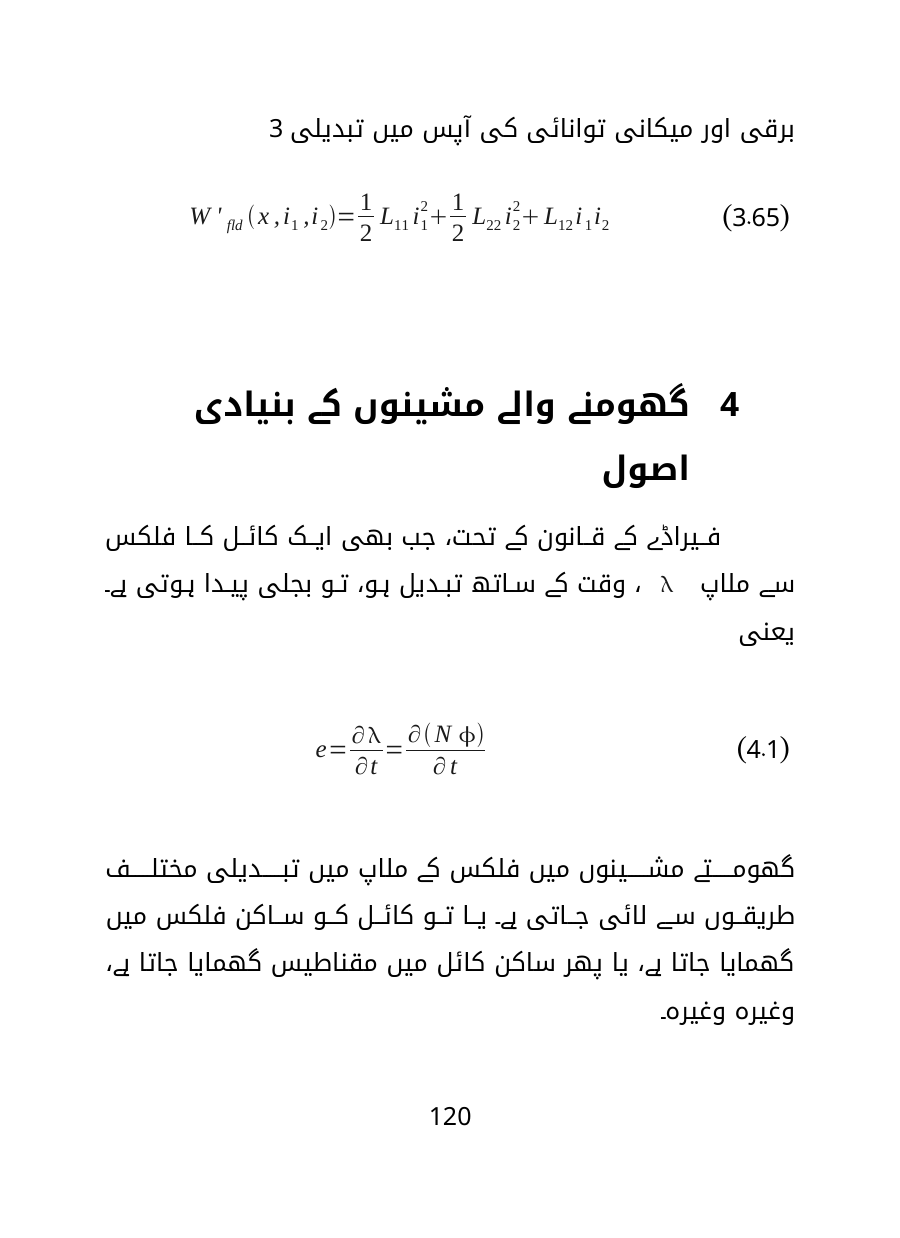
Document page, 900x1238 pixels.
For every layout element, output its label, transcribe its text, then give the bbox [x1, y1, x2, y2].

text فیراڈے کے قانون کے تحت، جب بھی ایک کائل کا فلکس سے ملاپ ، وقت کے ساتھ تبدیل ہو، تو بجلی پیدا ہوتی ہے۔ یعنی [105, 513, 795, 655]
table_header [105, 715, 688, 798]
table_header (3.65) [686, 183, 795, 265]
table_header (4.1) [689, 715, 795, 798]
table_header [105, 183, 686, 265]
subtitle گھومنے والے مشینوں کے بنیادی اصول [105, 373, 720, 501]
text گھومتے مشینوں میں فلکس کے ملاپ میں تبدیلی مختلف طریقوں سے لائی جاتی ہے۔ یا تو کائل کو ساکن فلکس میں گھمایا جاتا ہے، یا پھر ساکن کائل میں مقناطیس گھمایا جاتا ہے، وغیرہ وغیرہ۔ [105, 845, 795, 1034]
